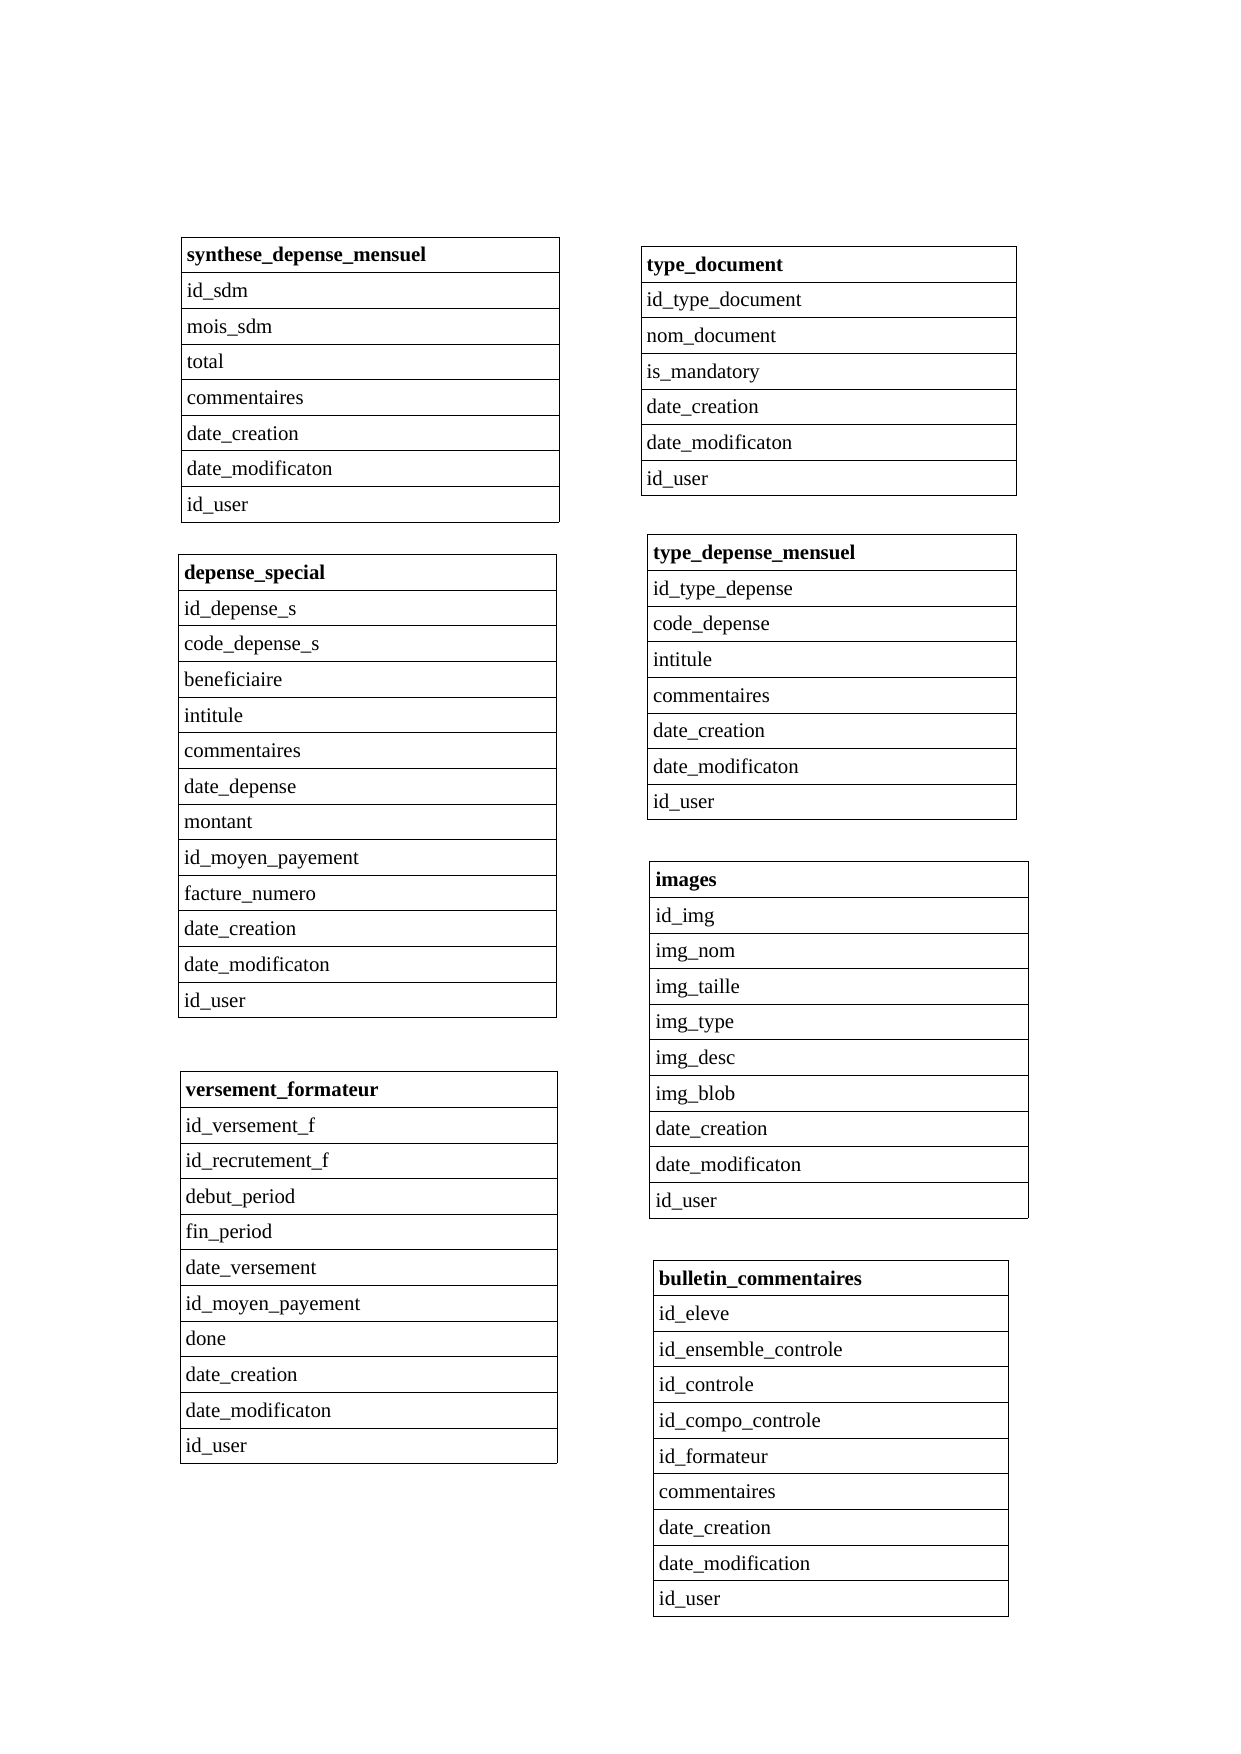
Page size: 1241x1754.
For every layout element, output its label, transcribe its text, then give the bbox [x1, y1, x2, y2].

table_cell id_type_depense [648, 571, 1016, 606]
table_cell id_user [650, 1183, 1028, 1217]
table_cell id_user [179, 983, 556, 1017]
table_header type_depense_mensuel [648, 535, 1016, 570]
table_header bulletin_commentaires [654, 1261, 1008, 1295]
table_cell id_formateur [654, 1439, 1008, 1473]
table_cell date_modificaton [648, 749, 1016, 784]
table_cell date_modificaton [182, 451, 559, 486]
table_cell img_blob [650, 1076, 1028, 1111]
table_cell id_depense_s [179, 591, 556, 625]
table_cell facture_numero [179, 876, 556, 910]
table_cell date_modificaton [642, 425, 1016, 460]
table_cell date_creation [654, 1510, 1008, 1544]
table_cell id_user [654, 1581, 1008, 1616]
table_cell date_modificaton [650, 1147, 1028, 1182]
table_header images [650, 862, 1028, 897]
table_cell montant [179, 805, 556, 839]
table_cell date_creation [179, 911, 556, 946]
table_cell id_controle [654, 1367, 1008, 1402]
table_cell is_mandatory [642, 354, 1016, 388]
table_cell img_type [650, 1005, 1028, 1039]
table_cell commentaires [182, 380, 559, 415]
table_cell fin_period [181, 1215, 557, 1249]
table_cell date_creation [181, 1357, 557, 1392]
table_cell id_compo_controle [654, 1403, 1008, 1438]
table_header depense_special [179, 555, 556, 590]
table_cell id_eleve [654, 1296, 1008, 1331]
table_cell img_desc [650, 1040, 1028, 1075]
table_cell date_modification [654, 1546, 1008, 1580]
table_cell total [182, 345, 559, 379]
table_cell date_modificaton [179, 947, 556, 982]
table_cell id_moyen_payement [181, 1286, 557, 1321]
table_cell id_img [650, 898, 1028, 932]
table_cell id_sdm [182, 273, 559, 308]
table_cell id_user [648, 785, 1016, 819]
table_cell img_nom [650, 934, 1028, 968]
table_cell date_versement [181, 1250, 557, 1285]
table_cell commentaires [179, 733, 556, 768]
table_cell intitule [648, 642, 1016, 677]
table_cell id_type_document [642, 283, 1016, 317]
table_cell img_taille [650, 969, 1028, 1004]
table_cell date_modificaton [181, 1393, 557, 1427]
table_cell commentaires [648, 678, 1016, 712]
table_cell mois_sdm [182, 309, 559, 343]
table_cell beneficiaire [179, 662, 556, 697]
table_cell debut_period [181, 1179, 557, 1214]
table_cell id_user [181, 1429, 557, 1463]
table_header versement_formateur [181, 1072, 557, 1107]
table_cell commentaires [654, 1474, 1008, 1509]
table_header type_document [642, 247, 1016, 282]
table_cell intitule [179, 698, 556, 732]
table_cell nom_document [642, 318, 1016, 353]
table_cell id_versement_f [181, 1108, 557, 1142]
table_cell code_depense [648, 607, 1016, 641]
table_cell done [181, 1322, 557, 1356]
table_cell id_moyen_payement [179, 840, 556, 875]
table_cell date_depense [179, 769, 556, 803]
table_cell id_user [182, 487, 559, 522]
table_header synthese_depense_mensuel [182, 238, 559, 272]
table_cell date_creation [650, 1112, 1028, 1146]
table_cell id_ensemble_controle [654, 1332, 1008, 1366]
table_cell date_creation [648, 714, 1016, 748]
table_cell code_depense_s [179, 626, 556, 661]
table_cell id_user [642, 461, 1016, 495]
table_cell date_creation [182, 416, 559, 450]
table_cell date_creation [642, 390, 1016, 424]
table_cell id_recrutement_f [181, 1144, 557, 1178]
